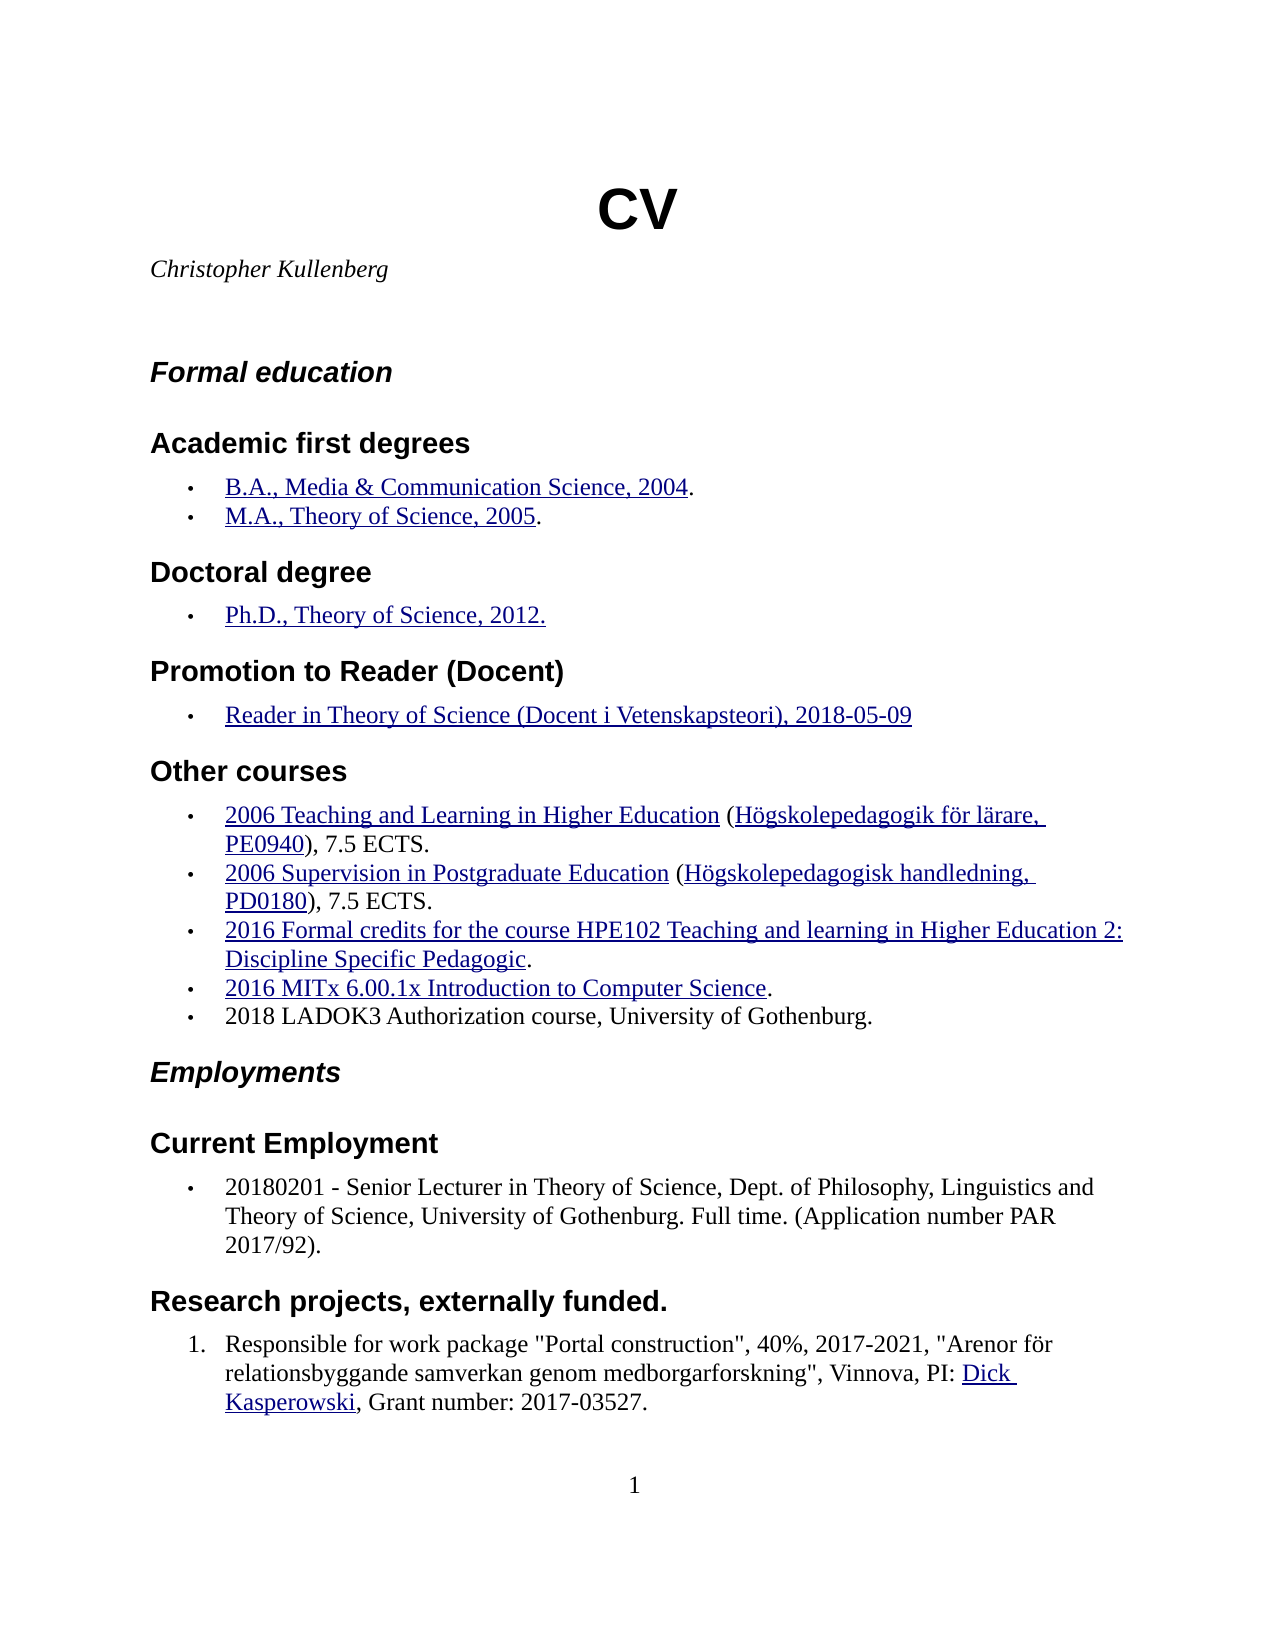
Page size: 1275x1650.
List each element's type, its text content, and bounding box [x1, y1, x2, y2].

subtitle Employments [150, 1055, 1125, 1089]
subtitle Research projects, externally funded. [150, 1283, 1125, 1317]
list 2006 Supervision in Postgraduate Education (Högskolepedagogisk handledning, PD0180), 7.5 ECTS. [187, 858, 1125, 915]
list 2016 Formal credits for the course HPE102 Teaching and learning in Higher Education 2: Discipline Specific Pedagogic. [187, 915, 1125, 973]
list M.A., Theory of Science, 2005. [187, 501, 1125, 529]
subtitle Doctoral degree [150, 554, 1125, 588]
list Responsible for work package "Portal construction", 40%, 2017-2021, "Arenor för relationsbyggande samverkan genom medborgarforskning", Vinnova, PI: Dick Kasperowski, Grant number: 2017-03527. [187, 1329, 1125, 1416]
list Reader in Theory of Science (Docent i Vetenskapsteori), 2018-05-09 [187, 700, 1125, 729]
subtitle Academic first degrees [150, 426, 1125, 459]
subtitle Formal education [150, 355, 1125, 388]
list Ph.D., Theory of Science, 2012. [187, 601, 1125, 629]
title CV [150, 175, 1125, 242]
subtitle Current Employment [150, 1126, 1125, 1160]
list 2006 Teaching and Learning in Higher Education (Högskolepedagogik för lärare, PE0940), 7.5 ECTS. [187, 800, 1125, 858]
subtitle Promotion to Reader (Docent) [150, 654, 1125, 688]
list 2016 MITx 6.00.1x Introduction to Computer Science. [187, 973, 1125, 1001]
text Christopher Kullenberg [150, 254, 1125, 283]
list B.A., Media & Communication Science, 2004. [187, 472, 1125, 501]
list 2018 LADOK3 Authorization course, University of Gothenburg. [187, 1001, 1125, 1030]
subtitle Other courses [150, 754, 1125, 788]
list 20180201 - Senior Lecturer in Theory of Science, Dept. of Philosophy, Linguistics and Theory of Science, University of Gothenburg. Full time. (Application number PAR 2017/92). [187, 1172, 1125, 1258]
